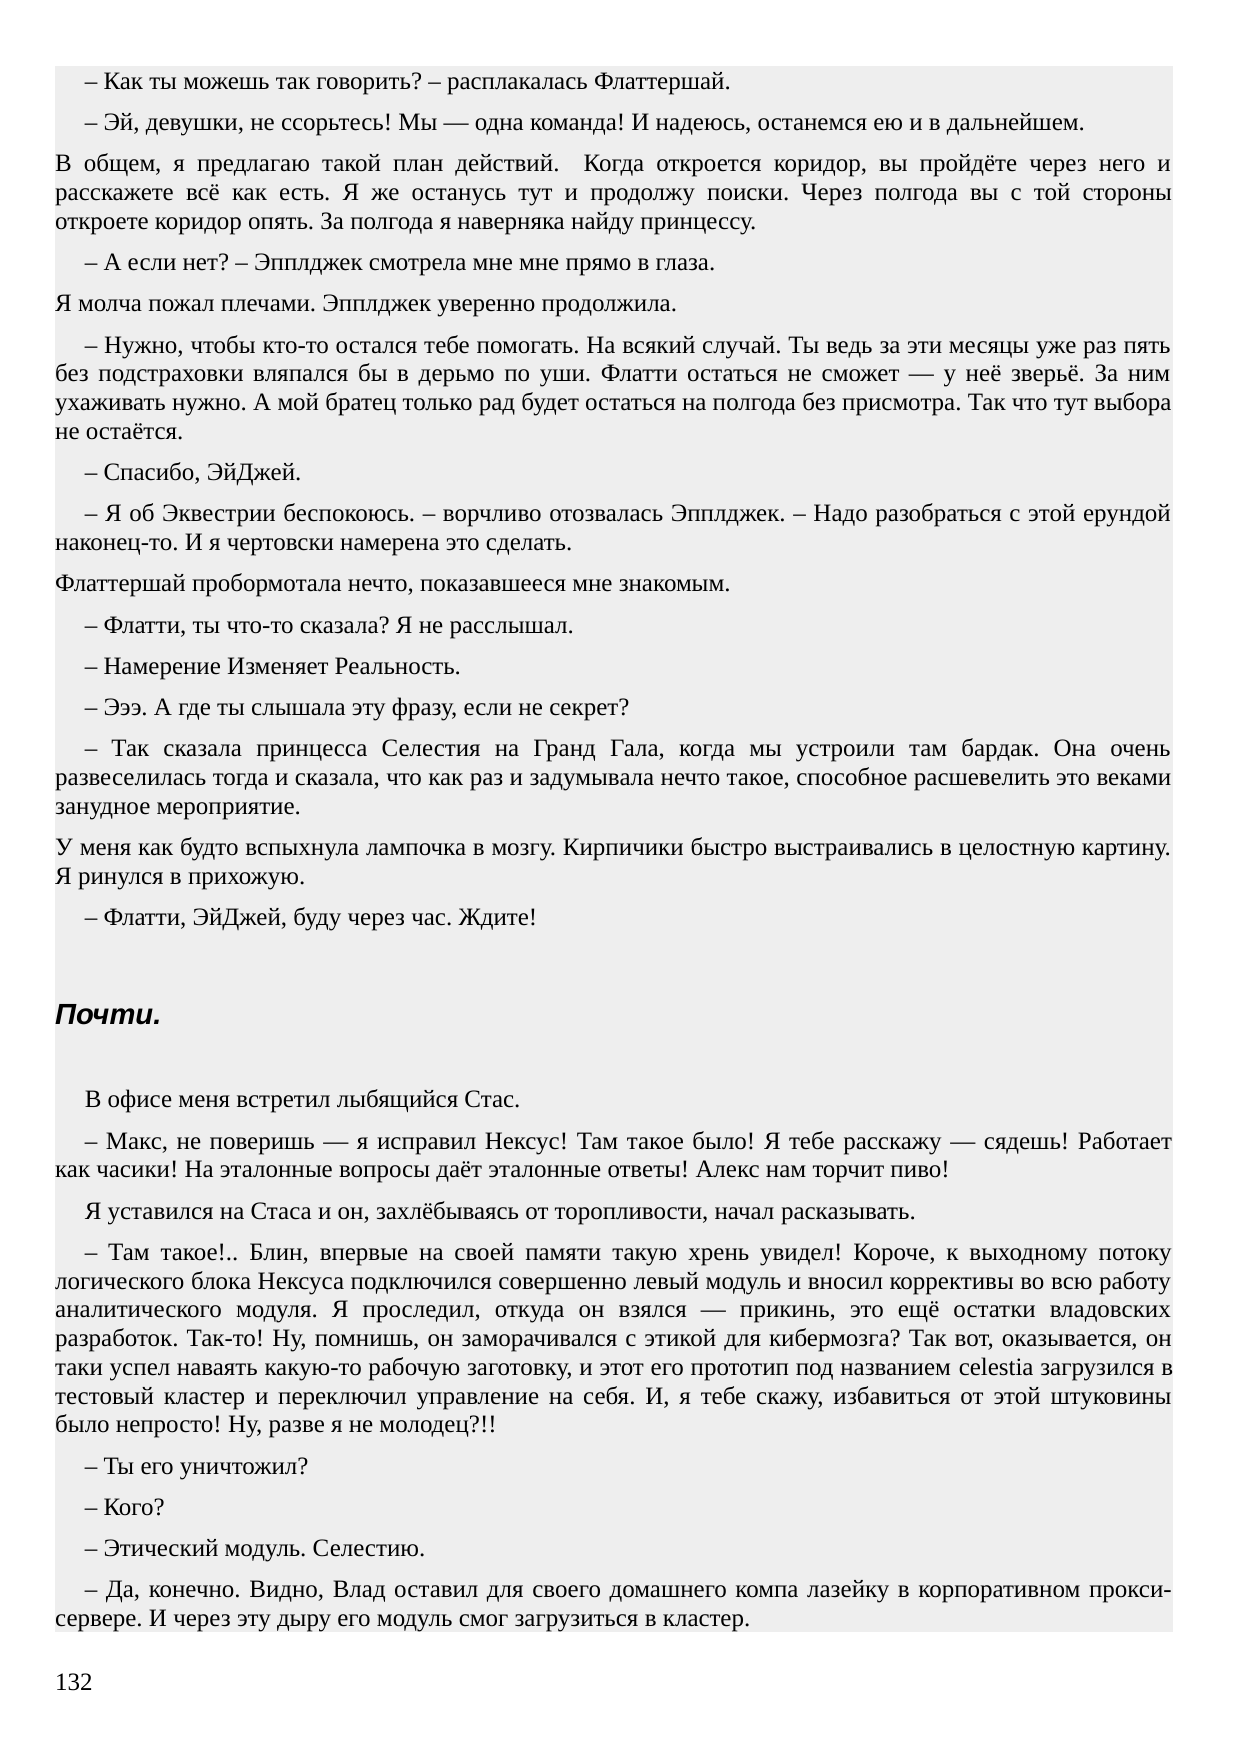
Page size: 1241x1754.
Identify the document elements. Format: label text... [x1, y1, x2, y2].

text – Я об Эквестрии беспокоюсь. – ворчливо отозвалась Эпплджек. – Надо разобраться с этой ерундой наконец-то. И я чертовски намерена это сделать. [55, 498, 1173, 556]
text – Кого? [55, 1492, 1173, 1521]
text – Этический модуль. Селестию. [55, 1533, 1173, 1562]
text Я уставился на Стаса и он, захлёбываясь от торопливости, начал расказывать. [55, 1196, 1173, 1224]
text – Эй, девушки, не ссорьтесь! Мы — одна команда! И надеюсь, останемся ею и в дальнейшем. [55, 107, 1173, 136]
text В офисе меня встретил лыбящийся Стас. [55, 1084, 1173, 1113]
list В общем, я предлагаю такой план действий. Когда откроется коридор, вы пройдёте через него и расскажете всё как есть. Я же останусь тут и продолжу поиски. Через полгода вы с той стороны откроете коридор опять. За полгода я наверняка найду принцессу. [55, 148, 1173, 235]
text – Эээ. А где ты слышала эту фразу, если не секрет? [55, 692, 1173, 721]
text – Спасибо, ЭйДжей. [55, 457, 1173, 486]
list У меня как будто вспыхнула лампочка в мозгу. Кирпичики быстро выстраивались в целостную картину. Я ринулся в прихожую. [55, 832, 1173, 890]
text – Нужно, чтобы кто-то остался тебе помогать. На всякий случай. Ты ведь за эти месяцы уже раз пять без подстраховки вляпался бы в дерьмо по уши. Флатти остаться не сможет — у неё зверьё. За ним ухаживать нужно. А мой братец только рад будет остаться на полгода без присмотра. Так что тут выбора не остаётся. [55, 330, 1173, 445]
text – Ты его уничтожил? [55, 1451, 1173, 1479]
list Я молча пожал плечами. Эпплджек уверенно продолжила. [55, 288, 1173, 317]
text – А если нет? – Эпплджек смотрела мне мне прямо в глаза. [55, 247, 1173, 276]
text – Флатти, ты что-то сказала? Я не расслышал. [55, 610, 1173, 638]
text – Намерение Изменяет Реальность. [55, 651, 1173, 680]
text – Как ты можешь так говорить? – расплакалась Флаттершай. [55, 66, 1173, 95]
text – Там такое!.. Блин, впервые на своей памяти такую хрень увидел! Короче, к выходному потоку логического блока Нексуса подключился совершенно левый модуль и вносил коррективы во всю работу аналитического модуля. Я проследил, откуда он взялся — прикинь, это ещё остатки владовских разработок. Так-то! Ну, помнишь, он заморачивался с этикой для кибермозга? Так вот, оказывается, он таки успел наваять какую-то рабочую заготовку, и этот его прототип под названием celestia загрузился в тестовый кластер и переключил управление на себя. И, я тебе скажу, избавиться от этой штуковины было непросто! Ну, разве я не молодец?!! [55, 1237, 1173, 1438]
text – Так сказала принцесса Селестия на Гранд Гала, когда мы устроили там бардак. Она очень развеселилась тогда и сказала, что как раз и задумывала нечто такое, способное расшевелить это веками занудное мероприятие. [55, 733, 1173, 820]
text – Флатти, ЭйДжей, буду через час. Ждите! [55, 902, 1173, 931]
list Флаттершай пробормотала нечто, показавшееся мне знакомым. [55, 568, 1173, 597]
text – Макс, не поверишь — я исправил Нексус! Там такое было! Я тебе расскажу — сядешь! Работает как часики! На эталонные вопросы даёт эталонные ответы! Алекс нам торчит пиво! [55, 1126, 1173, 1183]
subtitle Почти. [55, 997, 1173, 1031]
text – Да, конечно. Видно, Влад оставил для своего домашнего компа лазейку в корпоративном прокси-сервере. И через эту дыру его модуль смог загрузиться в кластер. [55, 1574, 1173, 1632]
